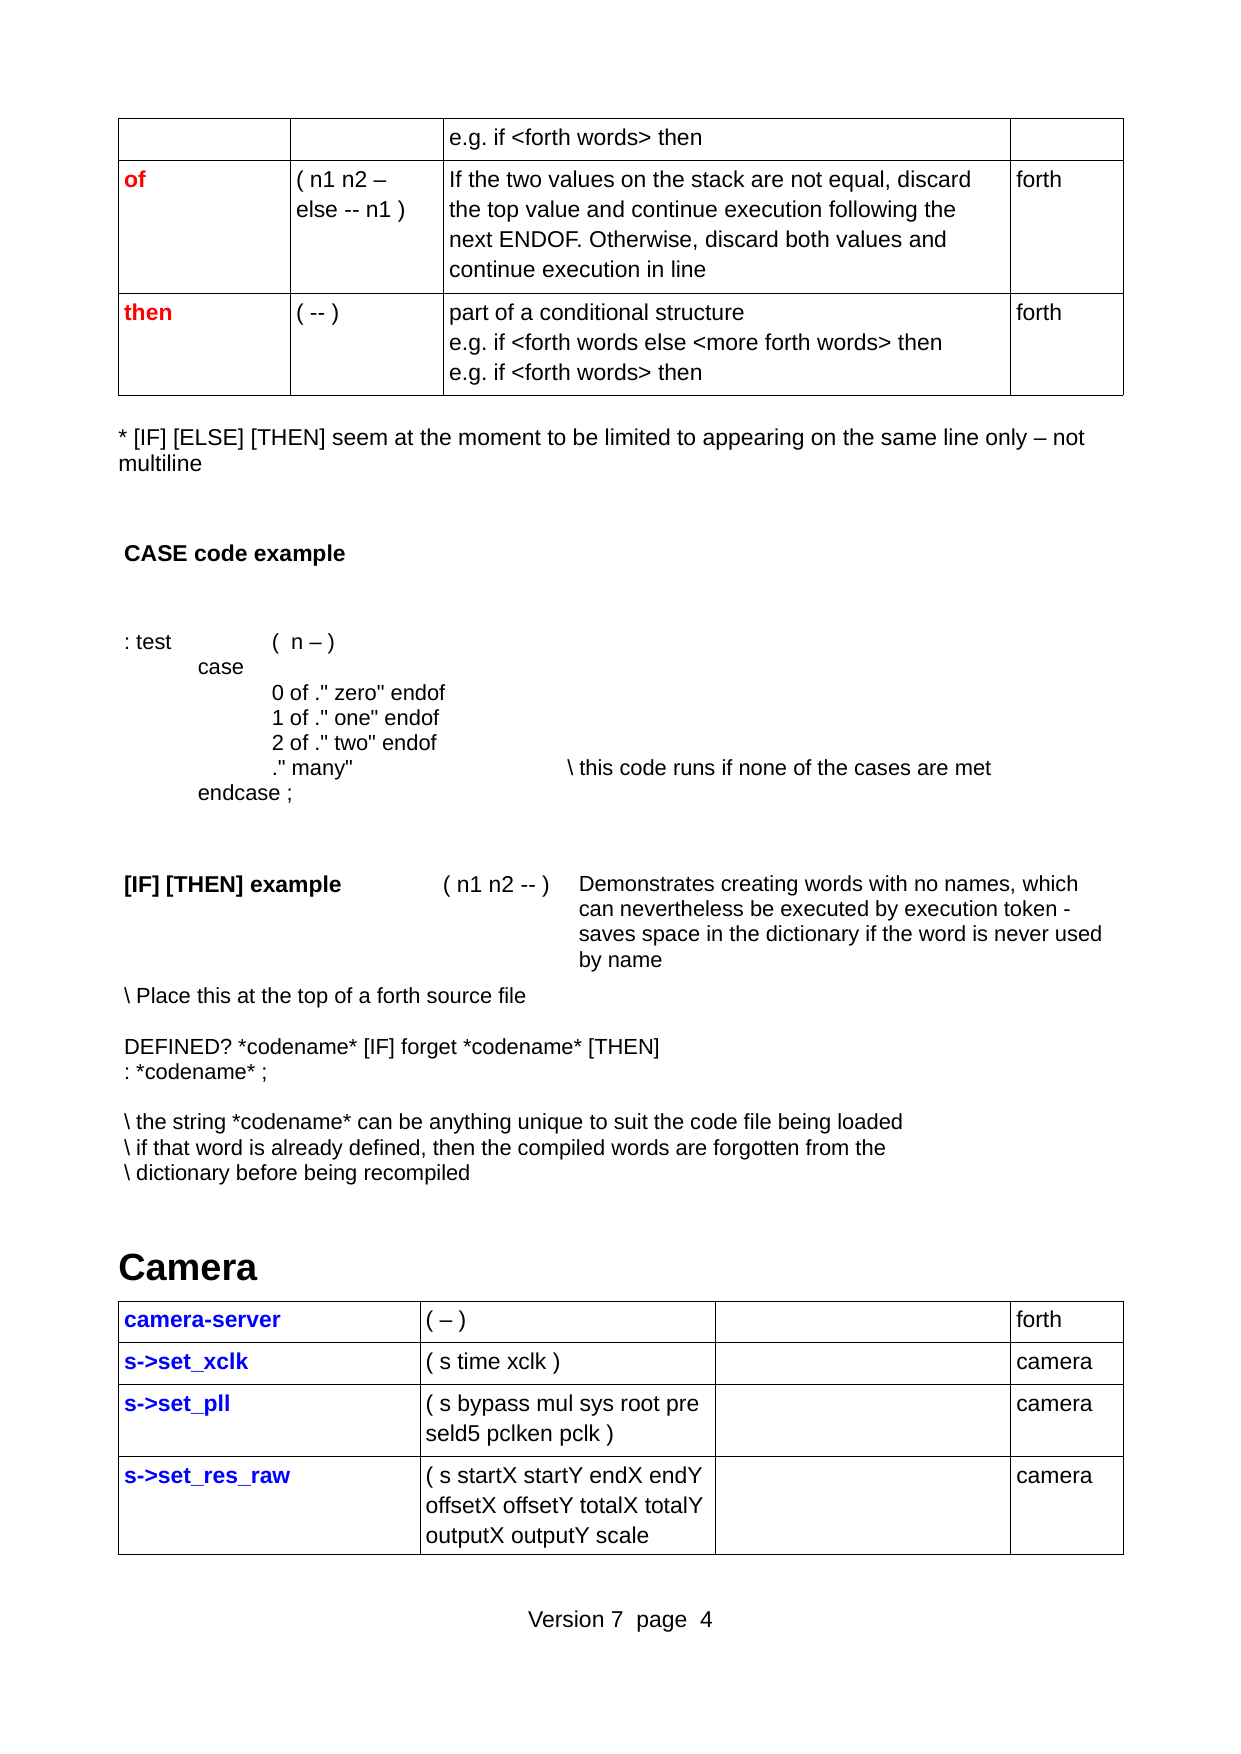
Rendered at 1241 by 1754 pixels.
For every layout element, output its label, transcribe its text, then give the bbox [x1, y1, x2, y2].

table_cell then [119, 294, 290, 395]
table_cell ( s bypass mul sys root pre seld5 pclken pclk ) [421, 1385, 715, 1456]
table_header ( n1 n2 -- ) [437, 865, 573, 977]
table_cell ( n1 n2 – else -- n1 ) [291, 161, 443, 293]
table_cell [716, 1457, 1010, 1554]
table_cell ( s startX startY endX endY offsetX offsetY totalX totalY outputX outputY scale [421, 1457, 715, 1554]
table_cell [1011, 119, 1123, 160]
table_header Demonstrates creating words with no names, which can nevertheless be executed by execution token - saves space in the dictionary if the word is never used by name [573, 865, 1123, 977]
table_cell \ Place this at the top of a forth source file DEFINED? *codename* [IF] forget *codename* [THEN] : *codename* ; \ the string *codename* can be anything unique to suit the code file being loaded \ if that word is already defined, then the compiled words are forgotten from the \ dictionary before being recompiled [118, 978, 1123, 1191]
table_cell forth [1011, 294, 1123, 395]
table_header ( – ) [421, 1302, 715, 1342]
table_cell camera [1011, 1385, 1123, 1456]
table_cell forth [1011, 161, 1123, 293]
table_header forth [1011, 1302, 1123, 1342]
table_cell If the two values on the stack are not equal, discard the top value and continue execution following the next ENDOF. Otherwise, discard both values and continue execution in line [444, 161, 1010, 293]
table_cell ( -- ) [291, 294, 443, 395]
table_cell s->set_res_raw [119, 1457, 420, 1554]
table_header camera-server [119, 1302, 420, 1342]
table_cell ( s time xclk ) [421, 1343, 715, 1384]
table_cell camera [1011, 1343, 1123, 1384]
table_cell [119, 119, 290, 160]
table_cell s->set_pll [119, 1385, 420, 1456]
table_cell [291, 119, 443, 160]
table_cell [716, 1385, 1010, 1456]
subtitle Camera [118, 1244, 1122, 1288]
table_cell : test ( n – ) case 0 of ." zero" endof 1 of ." one" endof 2 of ." two" endof ." many" \ this code runs if none of the cases are met endcase ; [118, 598, 1123, 836]
table_header [716, 1302, 1010, 1342]
text * [IF] [ELSE] [THEN] seem at the moment to be limited to appearing on the same line only – not multiline [118, 424, 1122, 476]
table_cell of [119, 161, 290, 293]
table_cell s->set_xclk [119, 1343, 420, 1384]
table_cell part of a conditional structure e.g. if <forth words else <more forth words> then e.g. if <forth words> then [444, 294, 1010, 395]
table_header [437, 534, 573, 598]
table_header CASE code example [118, 534, 437, 598]
table_cell e.g. if <forth words> then [444, 119, 1010, 160]
table_header [IF] [THEN] example [118, 865, 437, 977]
table_cell [716, 1343, 1010, 1384]
table_header [573, 534, 1123, 598]
table_cell camera [1011, 1457, 1123, 1554]
